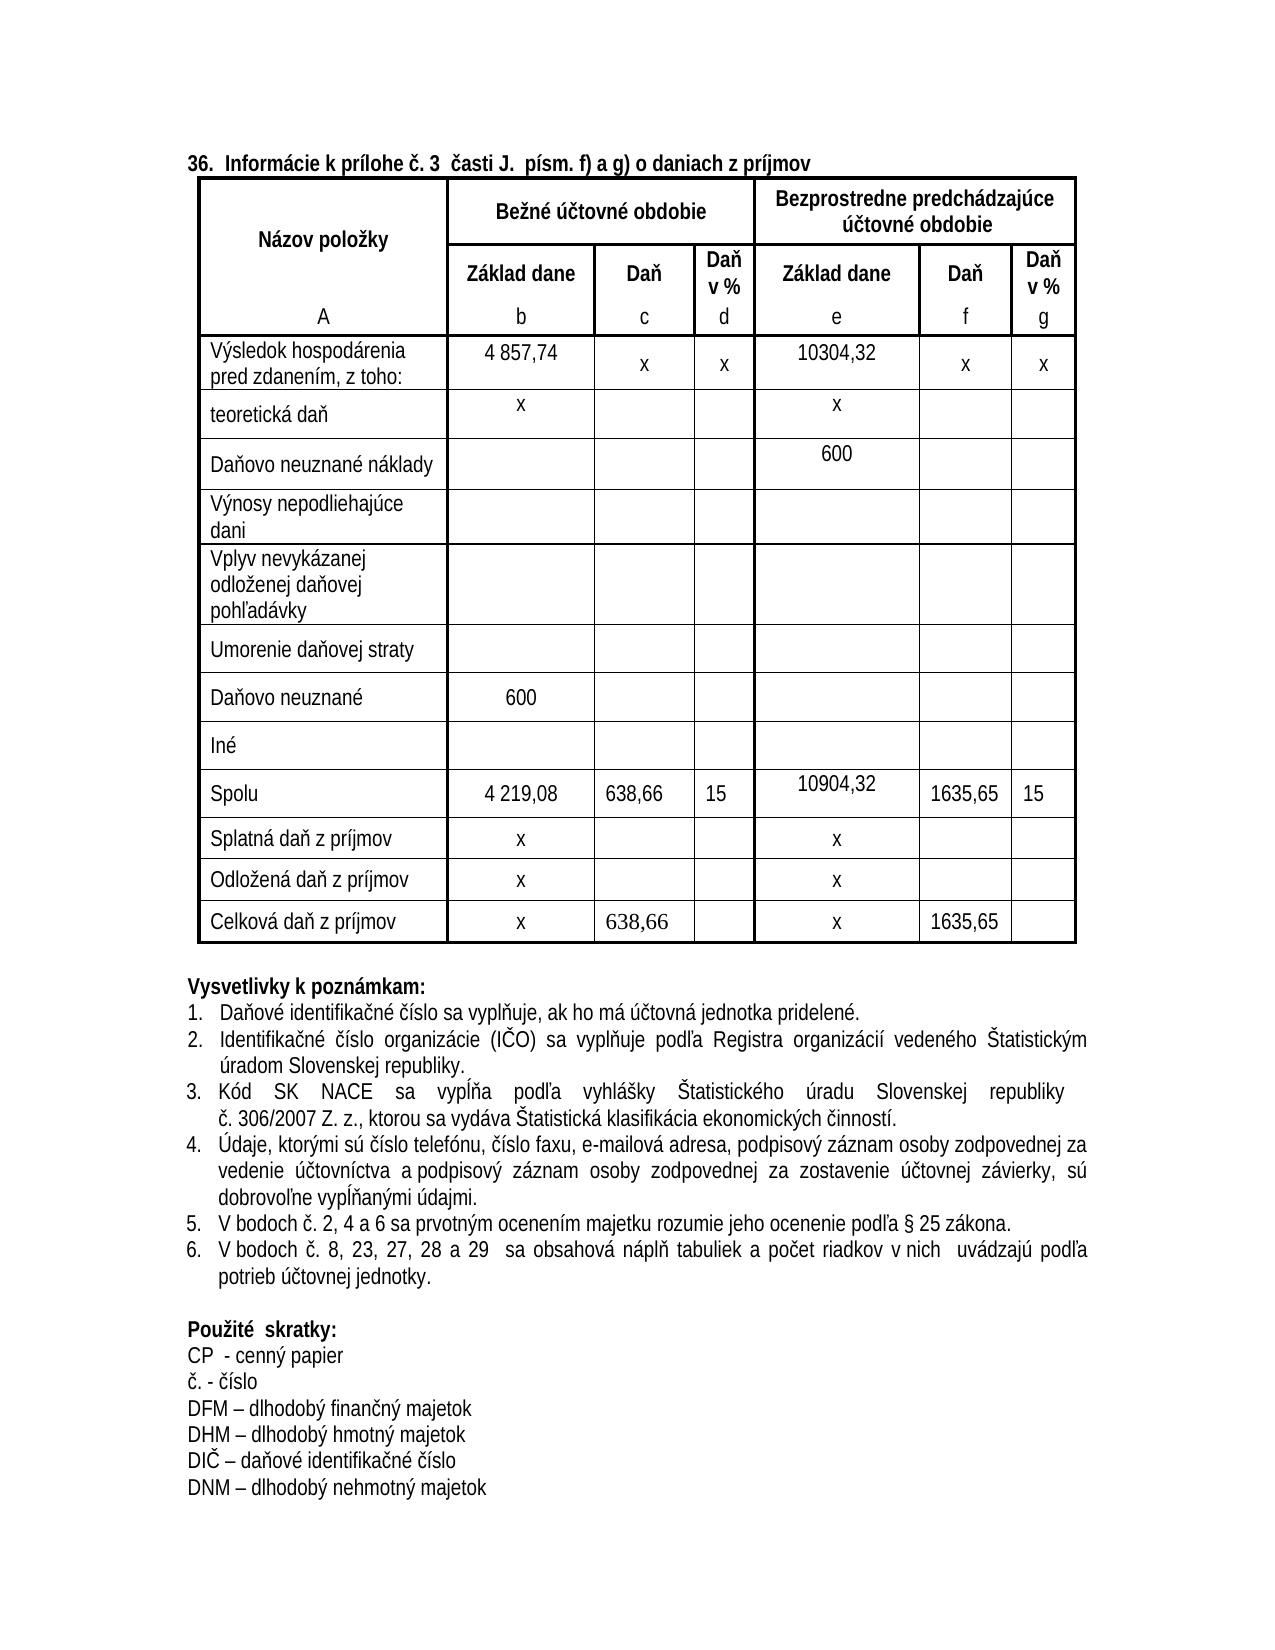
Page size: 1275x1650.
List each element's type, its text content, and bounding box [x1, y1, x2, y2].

text č. - číslo [187, 1368, 1087, 1394]
table_cell [449, 722, 594, 769]
table_cell A [201, 299, 446, 333]
table_cell 15 [695, 770, 753, 817]
table_cell [595, 625, 694, 672]
table_cell [595, 859, 694, 900]
table_cell [920, 390, 1011, 437]
table_cell teoretická daň [201, 390, 446, 437]
text Vysvetlivky k poznámkam: [187, 973, 1087, 999]
table_cell [1012, 390, 1074, 437]
table_cell [756, 625, 919, 672]
table_cell [449, 439, 594, 489]
table_cell x [756, 818, 919, 858]
text DHM – dlhodobý hmotný majetok [187, 1421, 1087, 1447]
text DFM – dlhodobý finančný majetok [187, 1394, 1087, 1421]
table_cell x [920, 337, 1011, 389]
table_cell [695, 818, 753, 858]
table_cell [1012, 625, 1074, 672]
table_cell d [696, 299, 753, 333]
table_cell b [449, 299, 593, 333]
table_cell [920, 859, 1011, 900]
table_cell x [756, 901, 919, 941]
table_cell [756, 673, 919, 721]
table_cell Splatná daň z príjmov [201, 818, 446, 858]
text 4. Údaje, ktorými sú číslo telefónu, číslo faxu, e-mailová adresa, podpisový záznam osoby zodpovednej za vedenie účtovníctva a podpisový záznam osoby zodpovednej za zostavenie účtovnej závierky, sú dobrovoľne vypĺňanými údajmi. [186, 1131, 1087, 1210]
table_cell Daňovo neuznané náklady [201, 439, 446, 489]
table_header Bežné účtovné obdobie [449, 180, 753, 243]
table_cell [449, 490, 594, 543]
table_cell [449, 625, 594, 672]
table_cell Základ dane [756, 246, 918, 299]
table_cell 638,66 [595, 770, 694, 817]
table_cell 4 857,74 [449, 337, 594, 389]
table_cell Iné [201, 722, 446, 769]
table_cell x [449, 859, 594, 900]
table_cell Daň [596, 246, 693, 299]
table_cell [1012, 722, 1074, 769]
table_cell [920, 545, 1011, 623]
table_cell Výsledok hospodárenia pred zdanením, z toho: [201, 337, 446, 389]
table_cell Základ dane [449, 246, 593, 299]
table_cell c [596, 299, 693, 333]
table_header Názov položky [201, 180, 446, 299]
table_cell [920, 490, 1011, 543]
table_cell [920, 673, 1011, 721]
text 5. V bodoch č. 2, 4 a 6 sa prvotným ocenením majetku rozumie jeho ocenenie podľa § 25 zákona. [186, 1210, 1087, 1236]
text 36. Informácie k prílohe č. 3 časti J. písm. f) a g) o daniach z príjmov [187, 150, 1087, 176]
table_cell f [921, 299, 1010, 333]
table_cell Výnosy nepodliehajúce dani [201, 490, 446, 543]
table_cell [756, 722, 919, 769]
table_cell x [449, 818, 594, 858]
table_cell [595, 673, 694, 721]
table_cell Daň [921, 246, 1010, 299]
table_cell x [756, 859, 919, 900]
table_cell [920, 818, 1011, 858]
table_cell [1012, 490, 1074, 543]
table_cell [449, 545, 594, 623]
table_header Bezprostredne predchádzajúce účtovné obdobie [756, 180, 1074, 243]
table_cell e [756, 299, 918, 333]
table_cell [695, 859, 753, 900]
text 2. Identifikačné číslo organizácie (IČO) sa vyplňuje podľa Registra organizácií vedeného Štatistickým úradom Slovenskej republiky. [187, 1026, 1087, 1078]
table_cell [695, 439, 753, 489]
table_cell 600 [756, 439, 919, 489]
table_cell [1012, 818, 1074, 858]
table_cell [595, 818, 694, 858]
table_cell Celková daň z príjmov [201, 901, 446, 941]
table_cell [695, 722, 753, 769]
table_cell x [595, 337, 694, 389]
table_cell [920, 439, 1011, 489]
table_cell [595, 545, 694, 623]
table_cell [595, 490, 694, 543]
table_cell [595, 722, 694, 769]
table_cell Daňovo neuznané [201, 673, 446, 721]
table_cell x [449, 901, 594, 941]
table_cell 600 [449, 673, 594, 721]
table_cell g [1013, 299, 1074, 333]
table_cell Odložená daň z príjmov [201, 859, 446, 900]
table_cell [920, 625, 1011, 672]
table_cell [595, 439, 694, 489]
table_cell [756, 490, 919, 543]
table_cell [1012, 859, 1074, 900]
table_cell 10304,32 [756, 337, 919, 389]
text Použité skratky: [187, 1316, 1087, 1342]
table_cell 4 219,08 [449, 770, 594, 817]
table_cell x [449, 390, 594, 437]
text 1. Daňové identifikačné číslo sa vyplňuje, ak ho má účtovná jednotka pridelené. [187, 999, 1087, 1026]
table_cell [695, 390, 753, 437]
table_cell x [695, 337, 753, 389]
table_cell [595, 390, 694, 437]
table_cell [695, 490, 753, 543]
table_cell 1635,65 [920, 770, 1011, 817]
table_cell 10904,32 [756, 770, 919, 817]
text CP - cenný papier [187, 1342, 1087, 1368]
table_cell Umorenie daňovej straty [201, 625, 446, 672]
text DIČ – daňové identifikačné číslo [187, 1447, 1087, 1474]
table_cell [920, 722, 1011, 769]
table_cell [695, 901, 753, 941]
table_cell [695, 625, 753, 672]
table_cell [1012, 439, 1074, 489]
table_cell [1012, 901, 1074, 941]
text 6. V bodoch č. 8, 23, 27, 28 a 29 sa obsahová náplň tabuliek a počet riadkov v nich uvádzajú podľa potrieb účtovnej jednotky. [186, 1236, 1087, 1289]
table_cell [695, 673, 753, 721]
table_cell x [1012, 337, 1074, 389]
table_cell 1635,65 [920, 901, 1011, 941]
table_cell [695, 545, 753, 623]
text 3. Kód SK NACE sa vypĺňa podľa vyhlášky Štatistického úradu Slovenskej republiky č. 306/2007 Z. z., ktorou sa vydáva Štatistická klasifikácia ekonomických činností. [186, 1078, 1087, 1131]
text DNM – dlhodobý nehmotný majetok [187, 1474, 1087, 1500]
table_cell Vplyv nevykázanej odloženej daňovej pohľadávky [201, 545, 446, 623]
table_cell 15 [1012, 770, 1074, 817]
table_cell Daň v % [696, 246, 753, 299]
table_cell [756, 545, 919, 623]
table_cell [1012, 545, 1074, 623]
table_cell Daň v % [1013, 246, 1074, 299]
table_cell 638,66 [595, 901, 694, 941]
table_cell [1012, 673, 1074, 721]
table_cell x [756, 390, 919, 437]
table_cell Spolu [201, 770, 446, 817]
